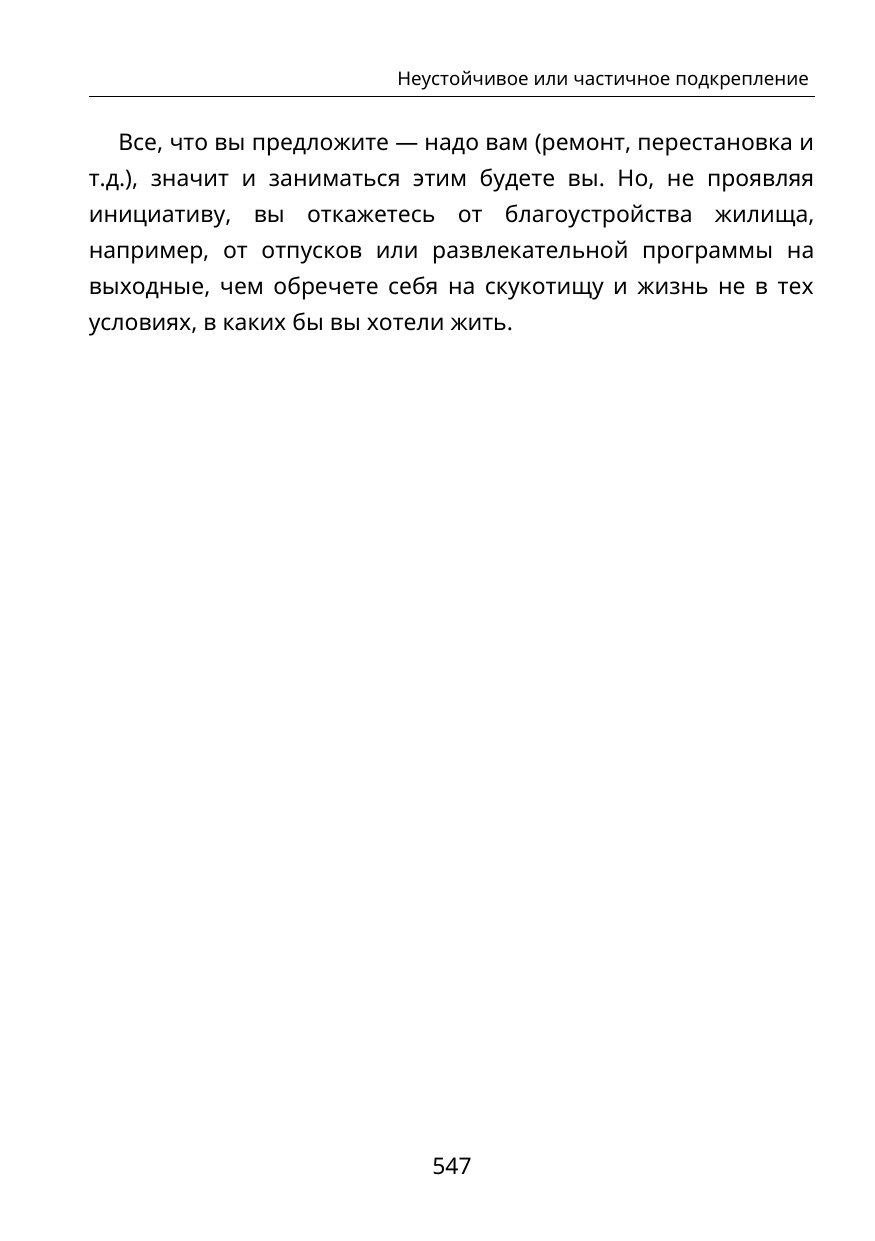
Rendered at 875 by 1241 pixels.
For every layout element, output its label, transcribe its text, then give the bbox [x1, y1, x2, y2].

text Все, что вы предложите — надо вам (ремонт, перестановка и т.д.), значит и заниматься этим будете вы. Но, не проявляя инициативу, вы откажетесь от благоустройства жилища, например, от отпусков или развлекательной программы на выходные, чем обречете себя на скукотищу и жизнь не в тех условиях, в каких бы вы хотели жить. [88, 126, 815, 337]
